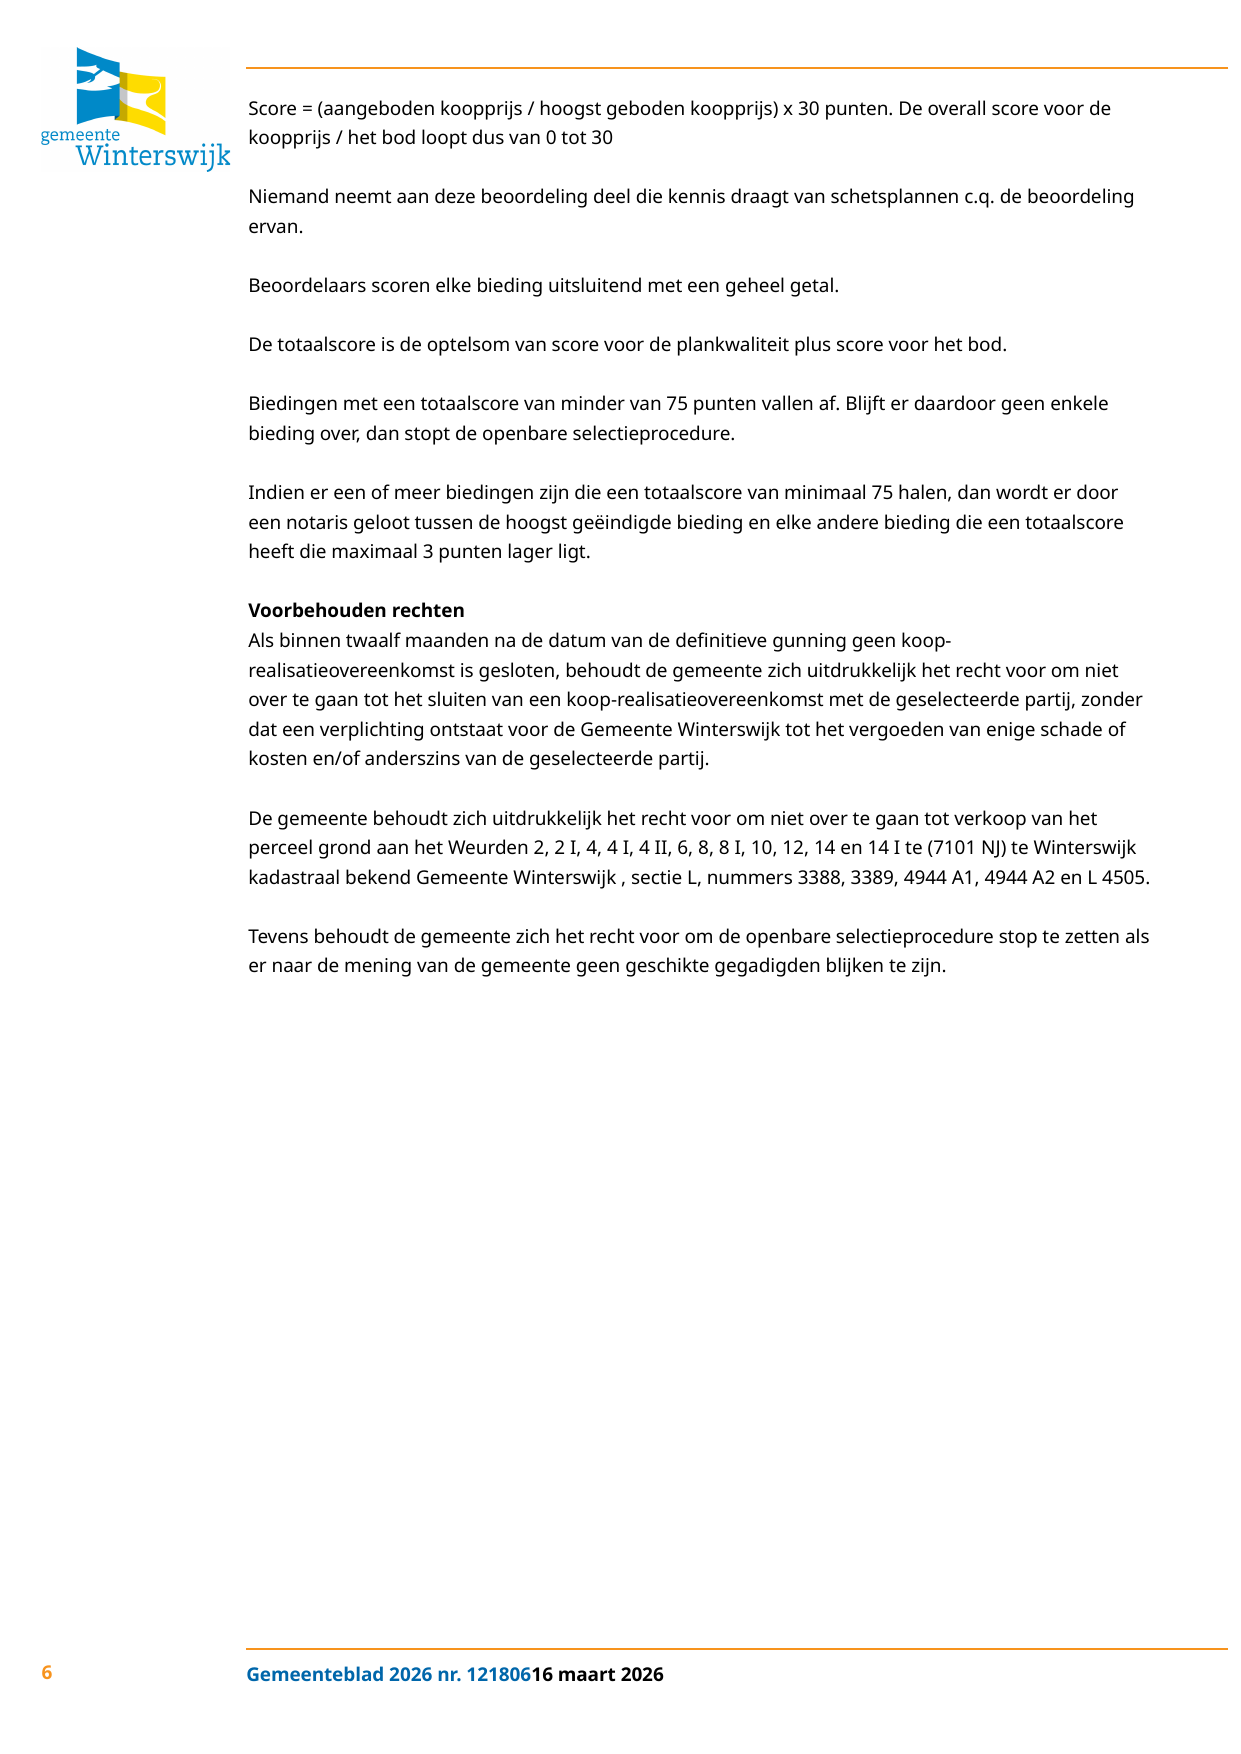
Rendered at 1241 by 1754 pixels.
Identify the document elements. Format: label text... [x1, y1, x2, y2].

text Score = (aangeboden koopprijs / hoogst geboden koopprijs) x 30 punten. De overall score voor de koopprijs / het bod loopt dus van 0 tot 30 [248, 95, 1152, 150]
text Als binnen twaalf maanden na de datum van de definitieve gunning geen koop-realisatieovereenkomst is gesloten, behoudt de gemeente zich uitdrukkelijk het recht voor om niet over te gaan tot het sluiten van een koop-realisatieovereenkomst met de geselecteerde partij, zonder dat een verplichting ontstaat voor de Gemeente Winterswijk tot het vergoeden van enige schade of kosten en/of anderszins van de geselecteerde partij. [248, 627, 1152, 771]
text Tevens behoudt de gemeente zich het recht voor om de openbare selectieprocedure stop te zetten als er naar de mening van de gemeente geen geschikte gegadigden blijken te zijn. [248, 923, 1152, 978]
text De gemeente behoudt zich uitdrukkelijk het recht voor om niet over te gaan tot verkoop van het perceel grond aan het Weurden 2, 2 I, 4, 4 I, 4 II, 6, 8, 8 I, 10, 12, 14 en 14 I te (7101 NJ) te Winterswijk kadastraal bekend Gemeente Winterswijk , sectie L, nummers 3388, 3389, 4944 A1, 4944 A2 en L 4505. [248, 805, 1152, 890]
text Beoordelaars scoren elke bieding uitsluitend met een geheel getal. [248, 272, 1152, 298]
text Indien er een of meer biedingen zijn die een totaalscore van minimaal 75 halen, dan wordt er door een notaris geloot tussen de hoogst geëindigde bieding en elke andere bieding die een totaalscore heeft die maximaal 3 punten lager ligt. [248, 479, 1152, 564]
text Niemand neemt aan deze beoordeling deel die kennis draagt van schetsplannen c.q. de beoordeling ervan. [248, 183, 1152, 239]
text Biedingen met een totaalscore van minder van 75 punten vallen af. Blijft er daardoor geen enkele bieding over, dan stopt de openbare selectieprocedure. [248, 391, 1152, 446]
picture [225, 153, 231, 162]
text Voorbehouden rechten [248, 598, 1152, 623]
picture [41, 47, 231, 172]
text De totaalscore is de optelsom van score voor de plankwaliteit plus score voor het bod. [248, 331, 1152, 357]
